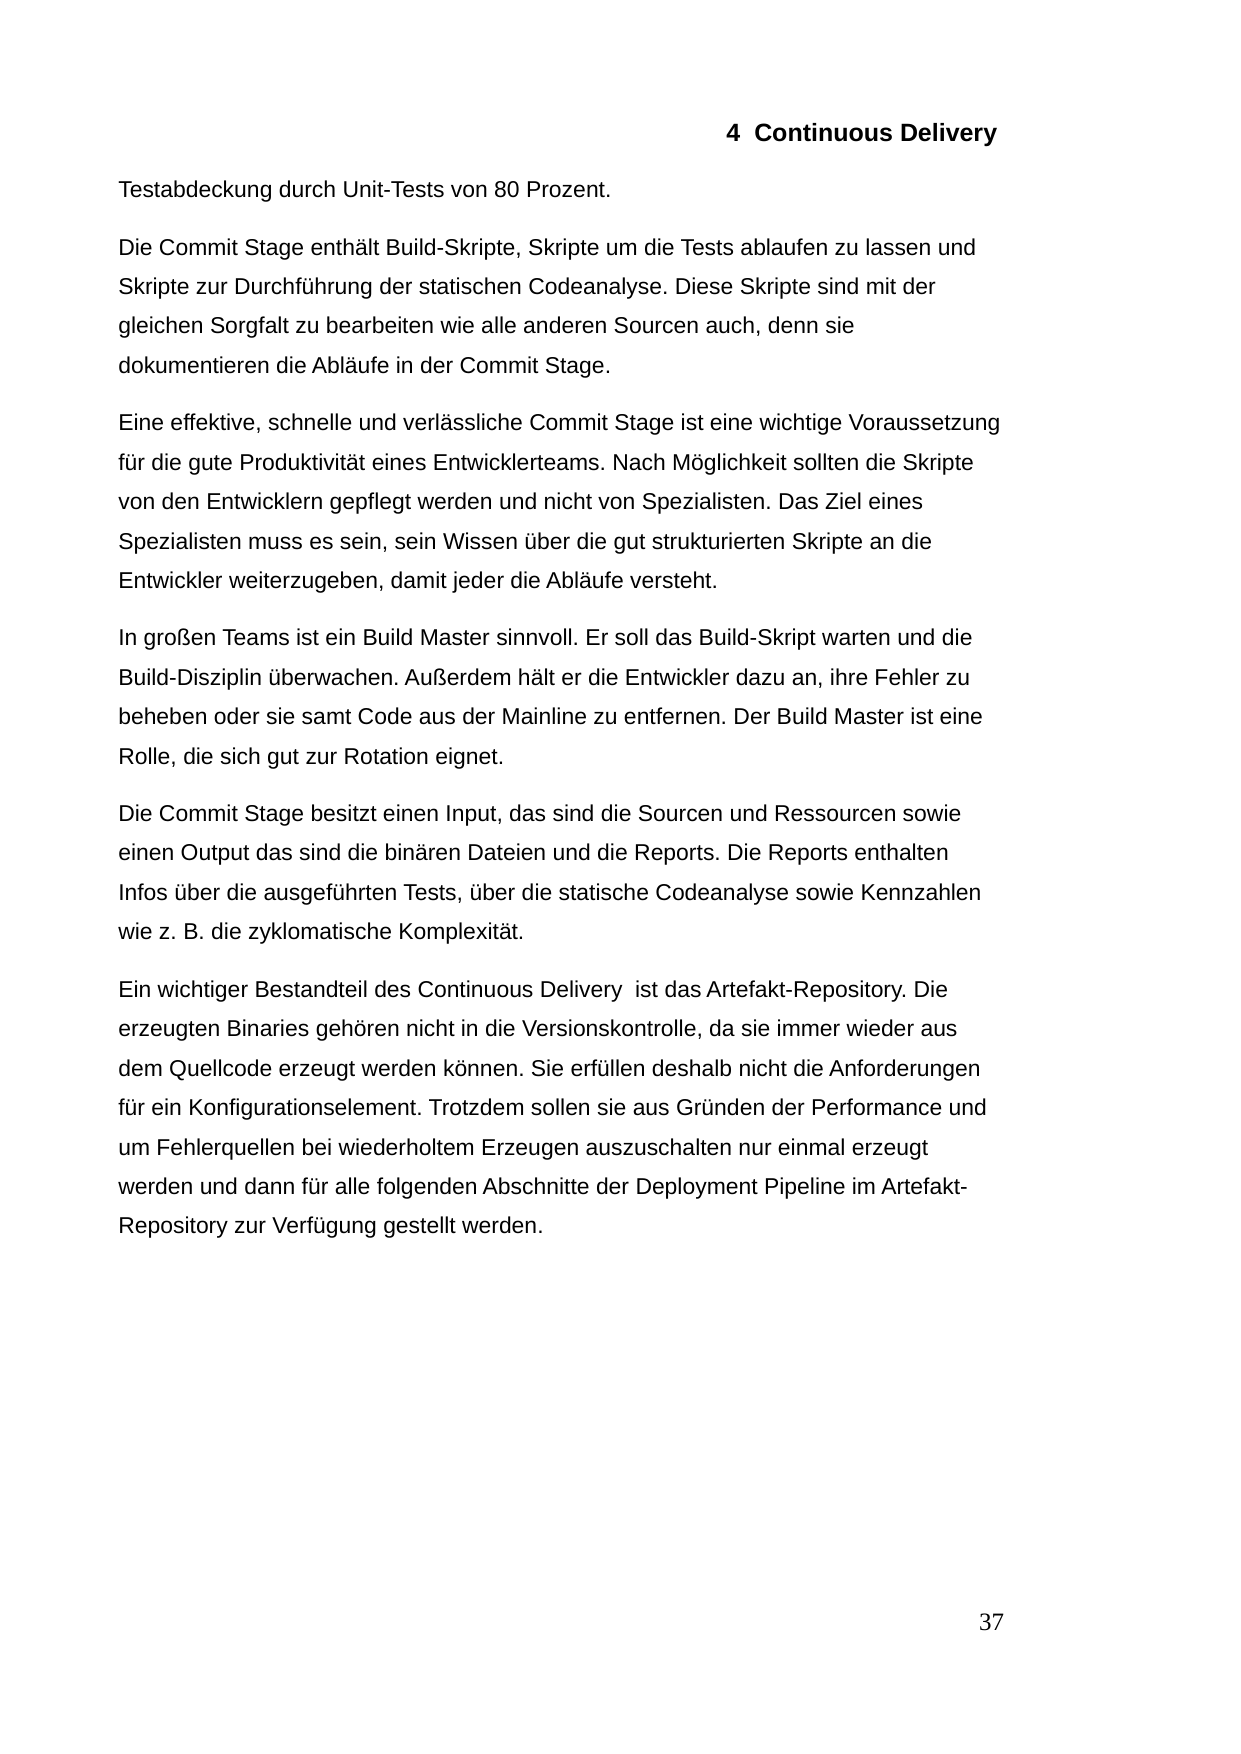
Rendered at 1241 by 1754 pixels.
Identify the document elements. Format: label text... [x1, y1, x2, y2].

text Eine effektive, schnelle und verlässliche Commit Stage ist eine wichtige Voraussetzung für die gute Produktivität eines Entwicklerteams. Nach Möglichkeit sollten die Skripte von den Entwicklern gepflegt werden und nicht von Spezialisten. Das Ziel eines Spezialisten muss es sein, sein Wissen über die gut strukturierten Skripte an die Entwickler weiterzugeben, damit jeder die Abläufe versteht. [118, 409, 1004, 593]
text Ein wichtiger Bestandteil des Continuous Delivery ist das Artefakt-Repository. Die erzeugten Binaries gehören nicht in die Versionskontrolle, da sie immer wieder aus dem Quellcode erzeugt werden können. Sie erfüllen deshalb nicht die Anforderungen für ein Konfigurationselement. Trotzdem sollen sie aus Gründen der Performance und um Fehlerquellen bei wiederholtem Erzeugen auszuschalten nur einmal erzeugt werden und dann für alle folgenden Abschnitte der Deployment Pipeline im Artefakt- Repository zur Verfügung gestellt werden. [118, 976, 1004, 1239]
text Die Commit Stage enthält Build-Skripte, Skripte um die Tests ablaufen zu lassen und Skripte zur Durchführung der statischen Codeanalyse. Diese Skripte sind mit der gleichen Sorgfalt zu bearbeiten wie alle anderen Sourcen auch, denn sie dokumentieren die Abläufe in der Commit Stage. [118, 233, 1004, 378]
text Die Commit Stage besitzt einen Input, das sind die Sourcen und Ressourcen sowie einen Output das sind die binären Dateien und die Reports. Die Reports enthalten Infos über die ausgeführten Tests, über die statische Codeanalyse sowie Kennzahlen wie z. B. die zyklomatische Komplexität. [118, 800, 1004, 945]
text In großen Teams ist ein Build Master sinnvoll. Er soll das Build-Skript warten und die Build-Disziplin überwachen. Außerdem hält er die Entwickler dazu an, ihre Fehler zu beheben oder sie samt Code aus der Mainline zu entfernen. Der Build Master ist eine Rolle, die sich gut zur Rotation eignet. [118, 624, 1004, 769]
text Testabdeckung durch Unit-Tests von 80 Prozent. [118, 176, 1004, 203]
